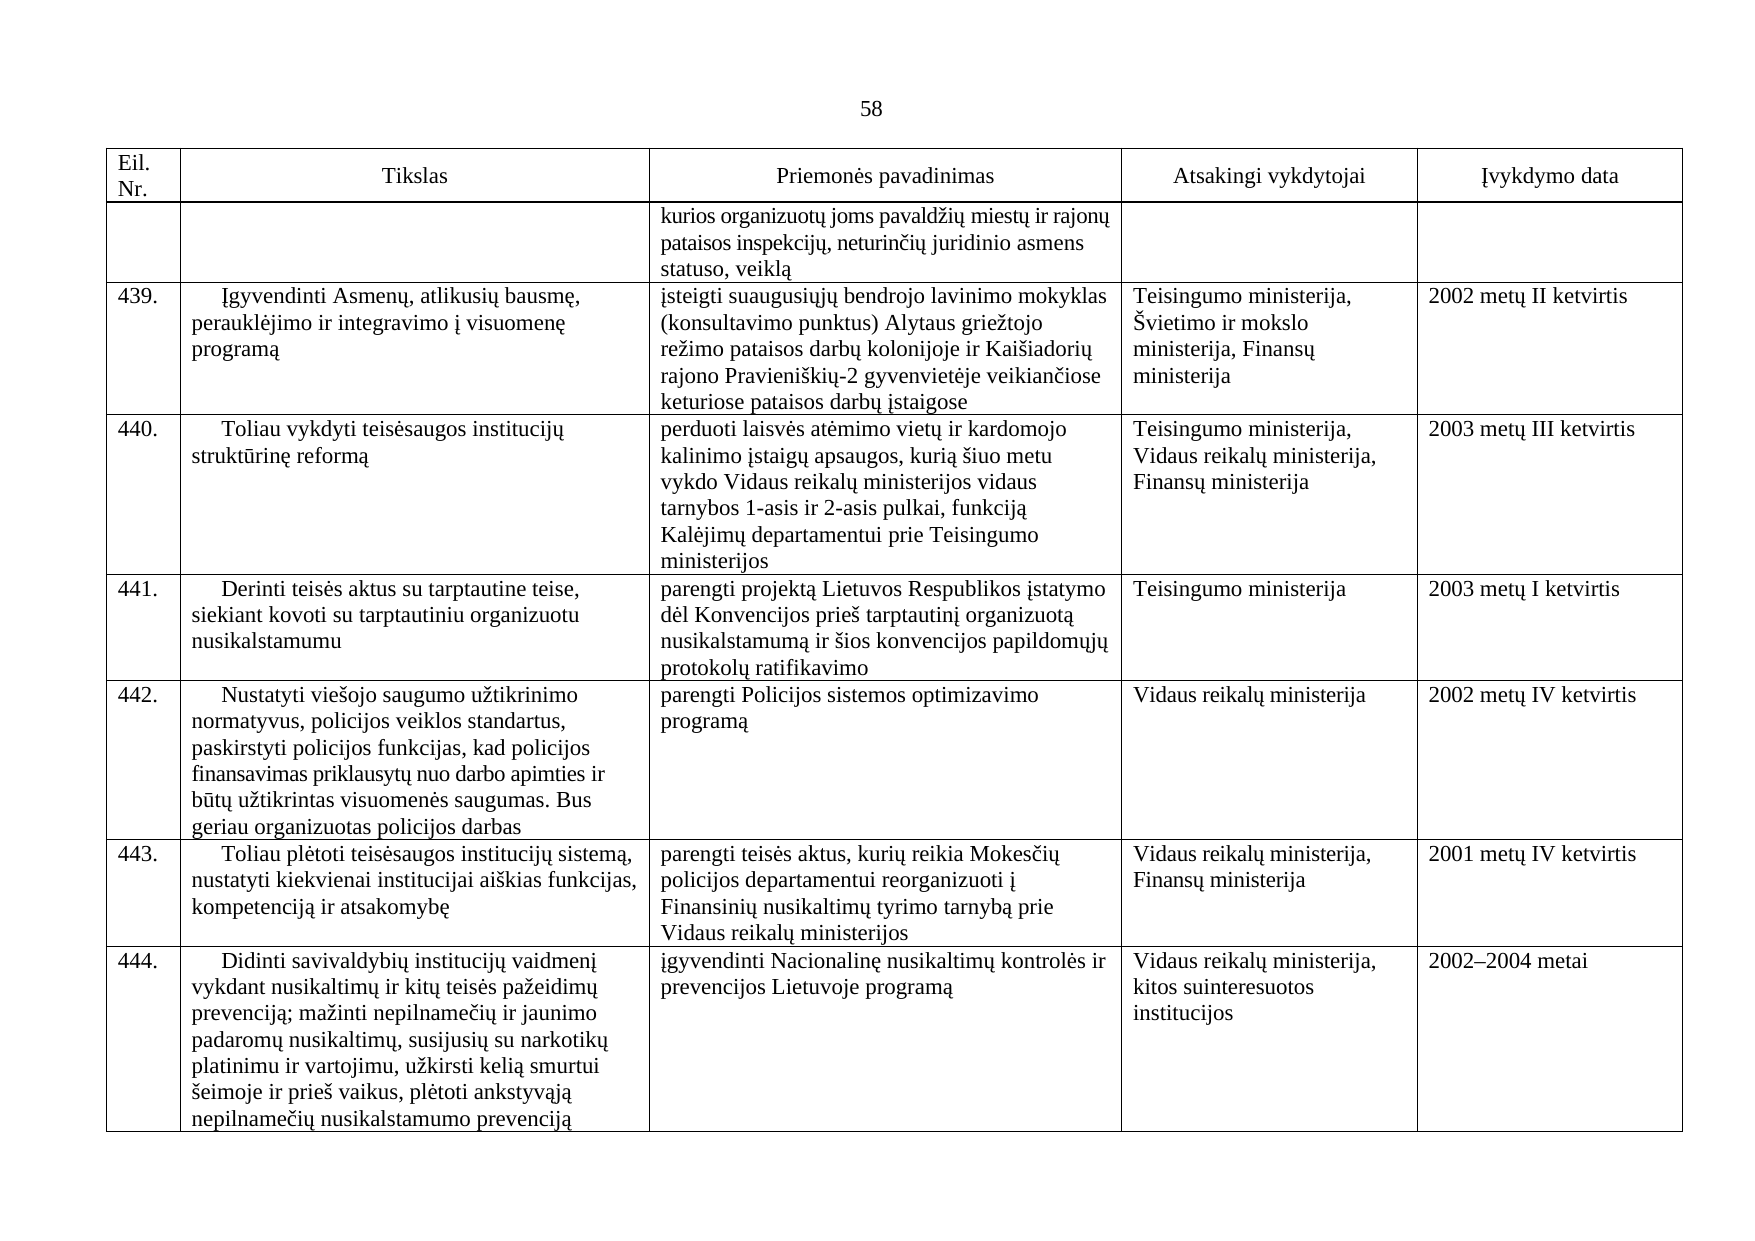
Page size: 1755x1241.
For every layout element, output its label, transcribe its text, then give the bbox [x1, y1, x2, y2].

table_cell Įgyvendinti Asmenų, atlikusių bausmę, perauklėjimo ir integravimo į visuomenę programą [181, 283, 649, 414]
table_header Atsakingi vykdytojai [1122, 149, 1417, 201]
table_header Eil. Nr. [107, 149, 180, 201]
table_cell parengti projektą Lietuvos Respublikos įstatymo dėl Konvencijos prieš tarptautinį organizuotą nusikalstamumą ir šios konvencijos papildomųjų protokolų ratifikavimo [650, 575, 1121, 680]
table_cell Vidaus reikalų ministerija, Finansų ministerija [1122, 840, 1417, 946]
table_cell [1418, 203, 1682, 282]
table_cell [107, 947, 180, 1131]
table_cell Teisingumo ministerija, Švietimo ir mokslo ministerija, Finansų ministerija [1122, 283, 1417, 414]
table_cell Toliau vykdyti teisėsaugos institucijų struktūrinę reformą [181, 415, 649, 573]
table_header Įvykdymo data [1418, 149, 1682, 201]
table_cell 2003 metų III ketvirtis [1418, 415, 1682, 573]
table_cell [107, 203, 180, 282]
table_cell 2003 metų I ketvirtis [1418, 575, 1682, 680]
table_cell 2002 metų IV ketvirtis [1418, 681, 1682, 839]
table_cell Vidaus reikalų ministerija [1122, 681, 1417, 839]
table_cell Teisingumo ministerija, Vidaus reikalų ministerija, Finansų ministerija [1122, 415, 1417, 573]
table_cell 2002 metų II ketvirtis [1418, 283, 1682, 414]
table_cell Toliau plėtoti teisėsaugos institucijų sistemą, nustatyti kiekvienai institucijai aiškias funkcijas, kompetenciją ir atsakomybę [181, 840, 649, 946]
table_cell Vidaus reikalų ministerija, kitos suinteresuotos institucijos [1122, 947, 1417, 1131]
table_cell [107, 415, 180, 573]
table_cell parengti Policijos sistemos optimizavimo programą [650, 681, 1121, 839]
table_cell Derinti teisės aktus su tarptautine teise, siekiant kovoti su tarptautiniu organizuotu nusikalstamumu [181, 575, 649, 680]
table_header Priemonės pavadinimas [650, 149, 1121, 201]
table_cell [107, 575, 180, 680]
table_cell [1122, 203, 1417, 282]
table_cell 2001 metų IV ketvirtis [1418, 840, 1682, 946]
table_cell [107, 681, 180, 839]
table_cell parengti teisės aktus, kurių reikia Mokesčių policijos departamentui reorganizuoti į Finansinių nusikaltimų tyrimo tarnybą prie Vidaus reikalų ministerijos [650, 840, 1121, 946]
table_cell Didinti savivaldybių institucijų vaidmenį vykdant nusikaltimų ir kitų teisės pažeidimų prevenciją; mažinti nepilnamečių ir jaunimo padaromų nusikaltimų, susijusių su narkotikų platinimu ir vartojimu, užkirsti kelią smurtui šeimoje ir prieš vaikus, plėtoti ankstyvąją nepilnamečių nusikalstamumo prevenciją [181, 947, 649, 1131]
table_cell įgyvendinti Nacionalinę nusikaltimų kontrolės ir prevencijos Lietuvoje programą [650, 947, 1121, 1131]
table_cell 2002–2004 metai [1418, 947, 1682, 1131]
table_header Tikslas [181, 149, 649, 201]
table_cell perduoti laisvės atėmimo vietų ir kardomojo kalinimo įstaigų apsaugos, kurią šiuo metu vykdo Vidaus reikalų ministerijos vidaus tarnybos 1-asis ir 2-asis pulkai, funkciją Kalėjimų departamentui prie Teisingumo ministerijos [650, 415, 1121, 573]
table_cell Nustatyti viešojo saugumo užtikrinimo normatyvus, policijos veiklos standartus, paskirstyti policijos funkcijas, kad policijos finansavimas priklausytų nuo darbo apimties ir būtų užtikrintas visuomenės saugumas. Bus geriau organizuotas policijos darbas [181, 681, 649, 839]
table_cell Teisingumo ministerija [1122, 575, 1417, 680]
table_cell įsteigti suaugusiųjų bendrojo lavinimo mokyklas (konsultavimo punktus) Alytaus griežtojo režimo pataisos darbų kolonijoje ir Kaišiadorių rajono Pravieniškių-2 gyvenvietėje veikiančiose keturiose pataisos darbų įstaigose [650, 283, 1121, 414]
table_cell kurios organizuotų joms pavaldžių miestų ir rajonų pataisos inspekcijų, neturinčių juridinio asmens statuso, veiklą [650, 203, 1121, 282]
table_cell [107, 840, 180, 946]
table_cell [181, 203, 649, 282]
table_cell [107, 283, 180, 414]
